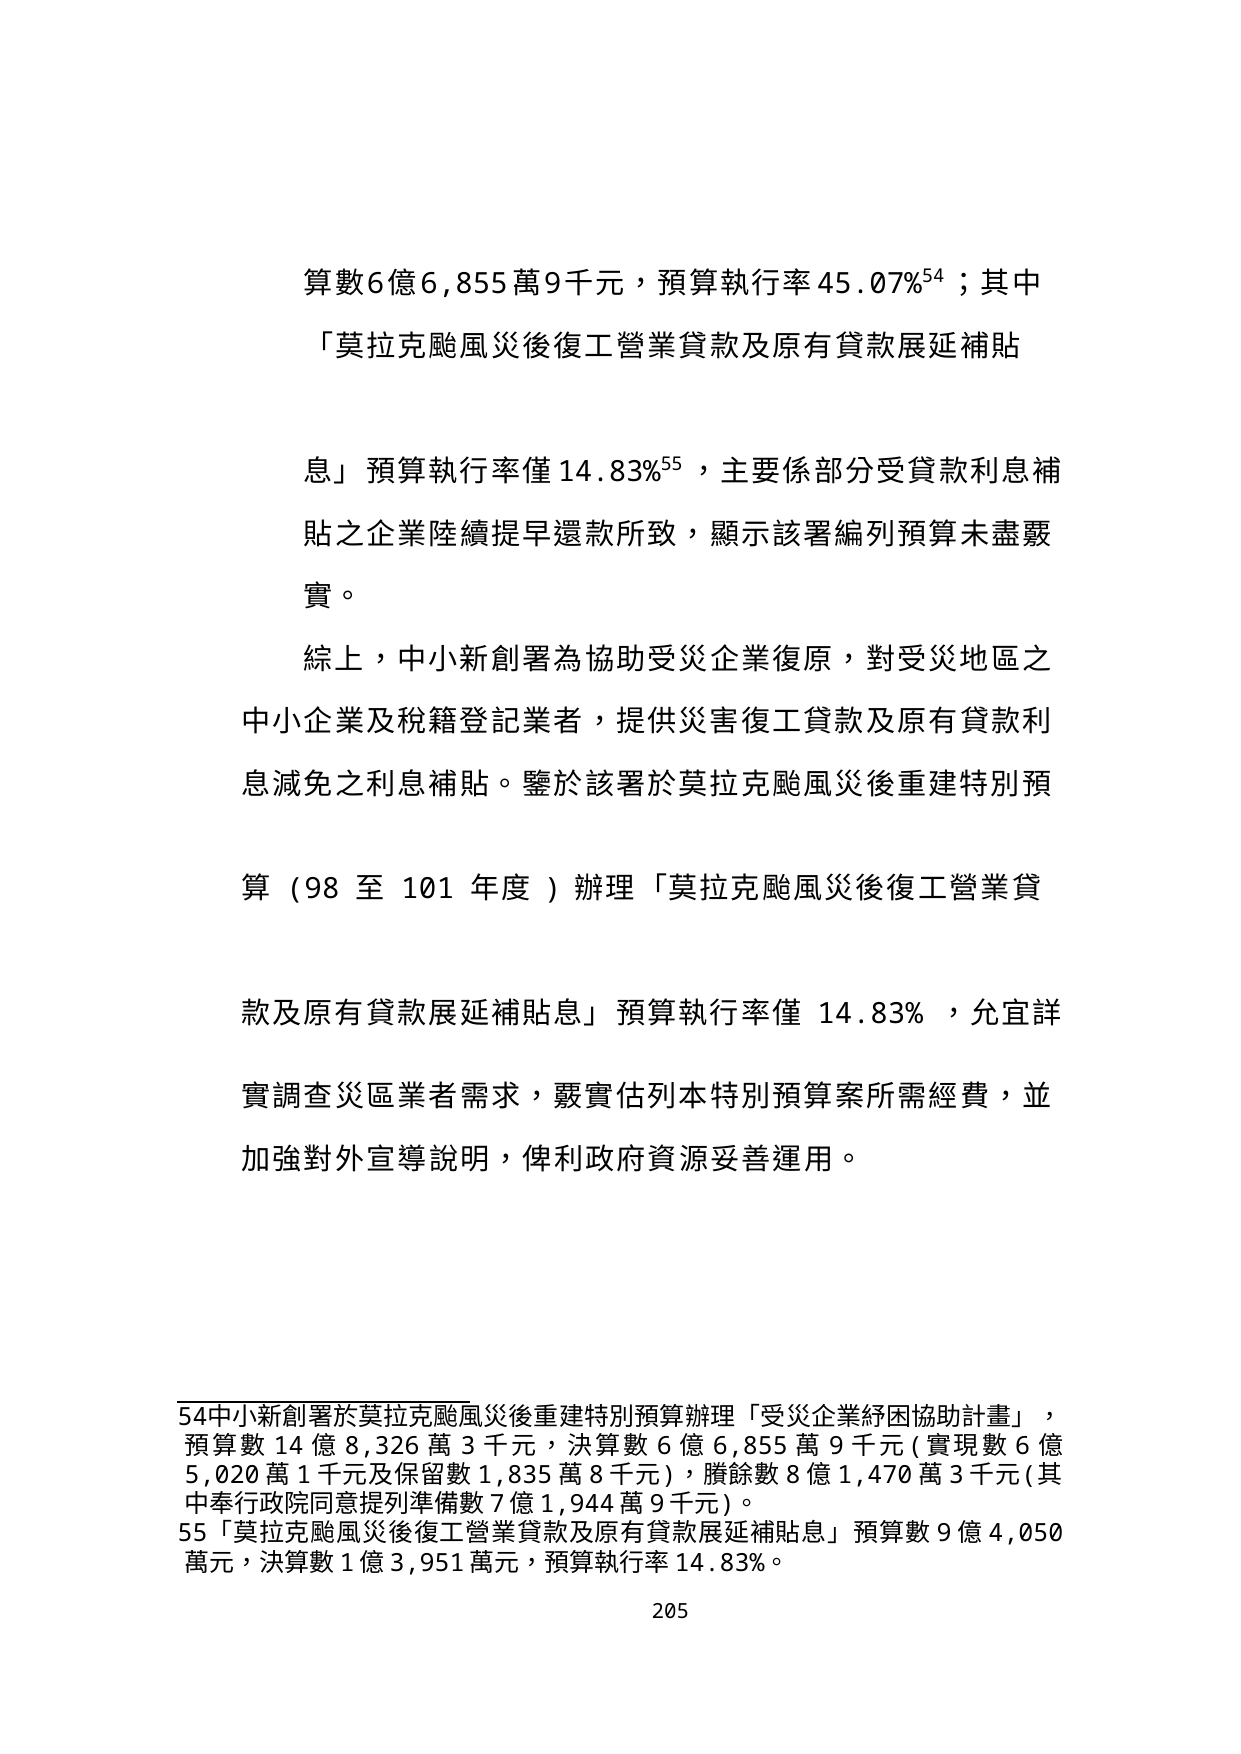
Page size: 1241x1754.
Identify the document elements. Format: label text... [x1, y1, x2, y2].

text 中小新創署於莫拉克颱風災後重建特別預算辦理「受災企業紓困協助計畫」，預算數14億8,326萬3千元，決算數6億6,855萬9千元(實現數6億5,020萬1千元及保留數1,835萬8千元)，賸餘數8億1,470萬3千元(其中奉行政院同意提列準備數7億1,944萬9千元)。 [177, 1402, 1063, 1518]
text 綜上，中小新創署為協助受災企業復原，對受災地區之中小企業及稅籍登記業者，提供災害復工貸款及原有貸款利息減免之利息補貼。鑒於該署於莫拉克颱風災後重建特別預算(98至101年度)辦理「莫拉克颱風災後復工營業貸款及原有貸款展延補貼息」預算執行率僅14.83%，允宜詳實調查災區業者需求，覈實估列本特別預算案所需經費，並加強對外宣導說明，俾利政府資源妥善運用。 [236, 615, 1063, 1177]
text 「莫拉克颱風災後復工營業貸款及原有貸款展延補貼息」預算數9億4,050萬元，決算數1億3,951萬元，預算執行率14.83%。 [177, 1518, 1063, 1577]
text 算數6億6,855萬9千元，預算執行率45.07%；其中「莫拉克颱風災後復工營業貸款及原有貸款展延補貼息」預算執行率僅14.83%，主要係部分受貸款利息補貼之企業陸續提早還款所致，顯示該署編列預算未盡覈實。 [266, 177, 1063, 615]
